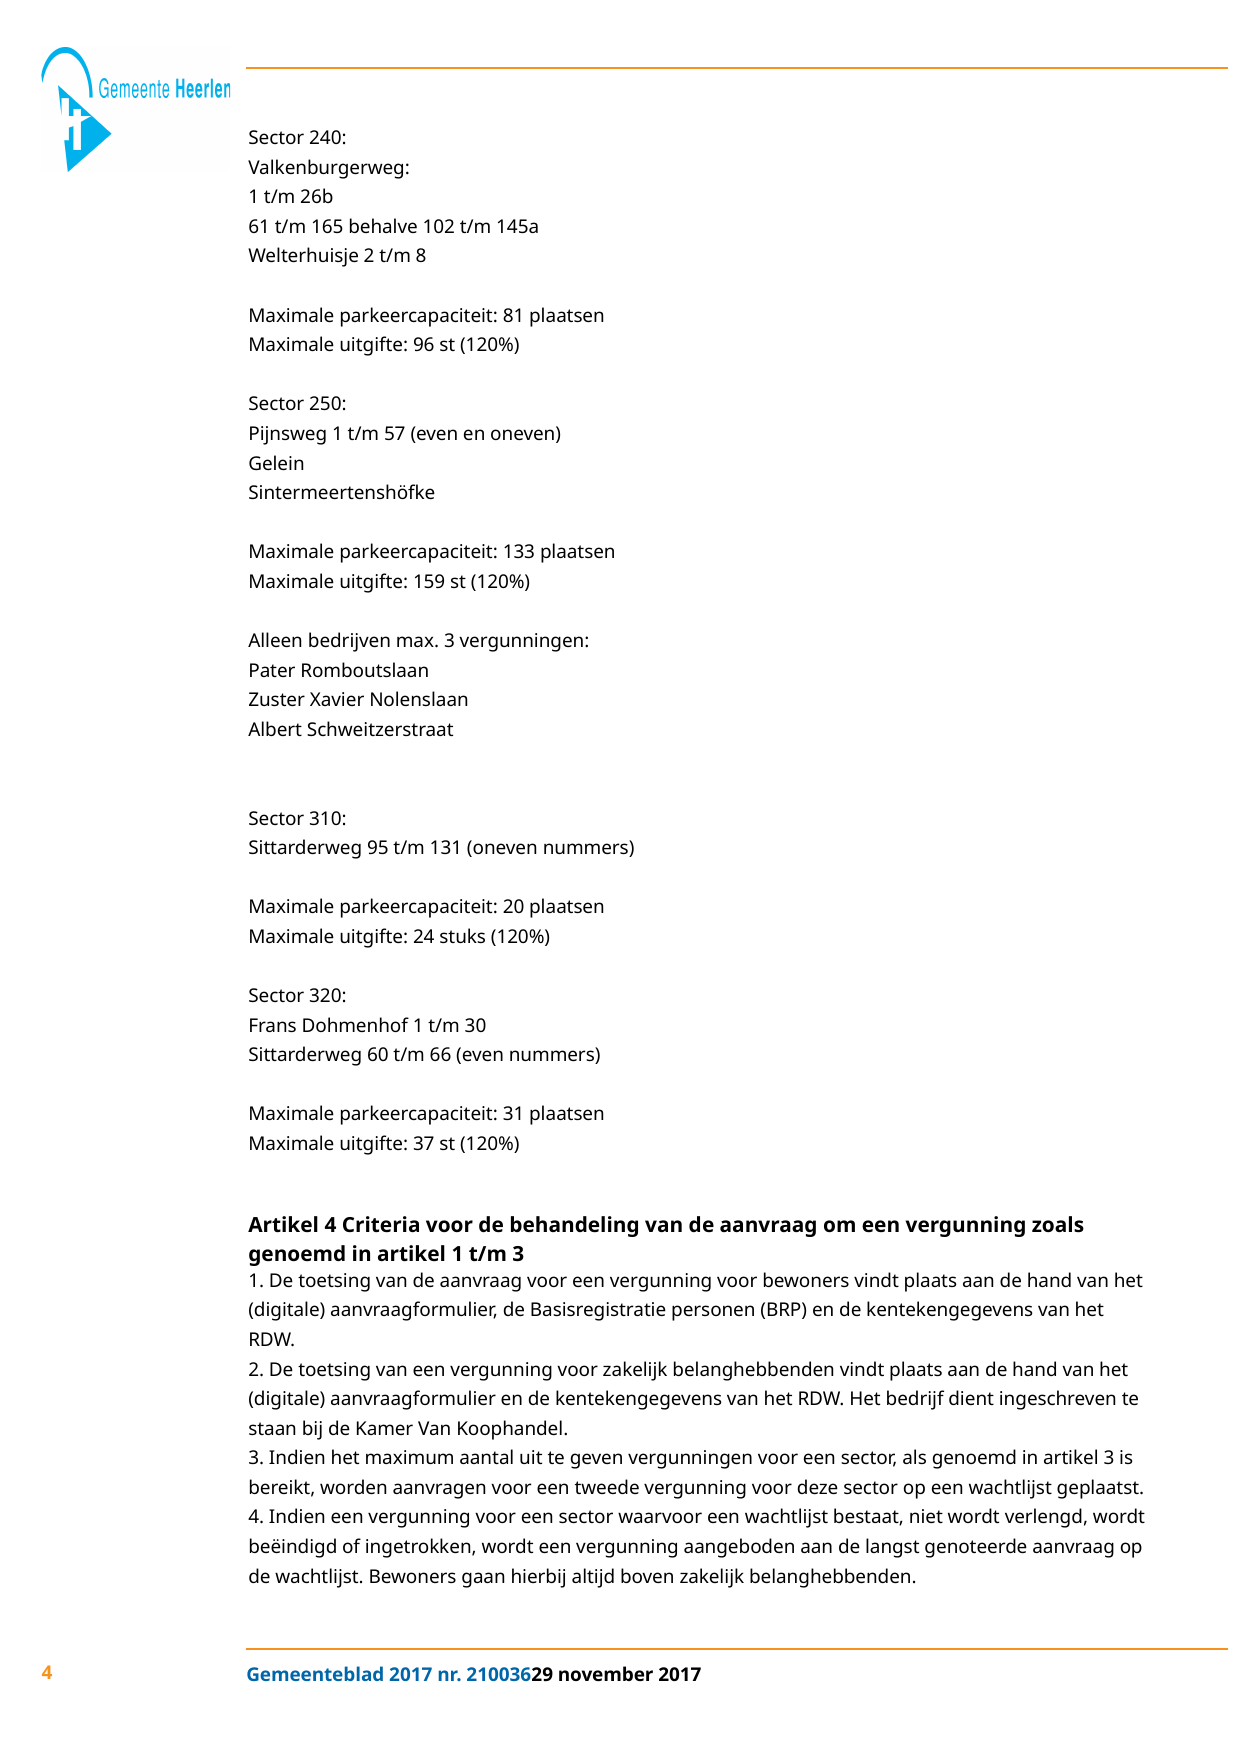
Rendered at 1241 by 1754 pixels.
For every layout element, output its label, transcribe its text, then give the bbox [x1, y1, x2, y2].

text Sector 250: [248, 391, 1152, 416]
text Frans Dohmenhof 1 t/m 30 [248, 1012, 1152, 1038]
text Alleen bedrijven max. 3 vergunningen: [248, 627, 1152, 653]
text Zuster Xavier Nolenslaan [248, 686, 1152, 712]
text 1 t/m 26b [248, 183, 1152, 209]
text Artikel 4 Criteria voor de behandeling van de aanvraag om een vergunning zoals genoemd in artikel 1 t/m 3 [248, 1210, 1152, 1267]
text Maximale parkeercapaciteit: 133 plaatsen [248, 538, 1152, 564]
text Pater Romboutslaan [248, 657, 1152, 683]
text Maximale uitgifte: 24 stuks (120%) [248, 923, 1152, 949]
text Maximale uitgifte: 37 st (120%) [248, 1130, 1152, 1156]
text Sittarderweg 60 t/m 66 (even nummers) [248, 1041, 1152, 1067]
text 1. De toetsing van de aanvraag voor een vergunning voor bewoners vindt plaats aan de hand van het (digitale) aanvraagformulier, de Basisregistratie personen (BRP) en de kentekengegevens van het RDW. [248, 1267, 1152, 1352]
text Maximale parkeercapaciteit: 81 plaatsen [248, 302, 1152, 328]
text Albert Schweitzerstraat [248, 716, 1152, 742]
text Gelein [248, 450, 1152, 476]
text Maximale parkeercapaciteit: 20 plaatsen [248, 893, 1152, 919]
text Maximale parkeercapaciteit: 31 plaatsen [248, 1101, 1152, 1126]
text Maximale uitgifte: 96 st (120%) [248, 331, 1152, 357]
text 61 t/m 165 behalve 102 t/m 145a [248, 213, 1152, 239]
text Sintermeertenshöfke [248, 479, 1152, 505]
picture [41, 47, 58, 70]
text Valkenburgerweg: [248, 154, 1152, 180]
text Sector 310: [248, 805, 1152, 831]
text Maximale uitgifte: 159 st (120%) [248, 568, 1152, 594]
text Sittarderweg 95 t/m 131 (oneven nummers) [248, 834, 1152, 860]
text Sector 320: [248, 982, 1152, 1008]
text 4. Indien een vergunning voor een sector waarvoor een wachtlijst bestaat, niet wordt verlengd, wordt beëindigd of ingetrokken, wordt een vergunning aangeboden aan de langst genoteerde aanvraag op de wachtlijst. Bewoners gaan hierbij altijd boven zakelijk belanghebbenden. [248, 1504, 1152, 1589]
text Pijnsweg 1 t/m 57 (even en oneven) [248, 420, 1152, 446]
text 3. Indien het maximum aantal uit te geven vergunningen voor een sector, als genoemd in artikel 3 is bereikt, worden aanvragen voor een tweede vergunning voor deze sector op een wachtlijst geplaatst. [248, 1444, 1152, 1500]
text Sector 240: [248, 124, 1152, 150]
text 2. De toetsing van een vergunning voor zakelijk belanghebbenden vindt plaats aan de hand van het (digitale) aanvraagformulier en de kentekengegevens van het RDW. Het bedrijf dient ingeschreven te staan bij de Kamer Van Koophandel. [248, 1356, 1152, 1441]
text Welterhuisje 2 t/m 8 [248, 243, 1152, 268]
picture [41, 47, 231, 172]
